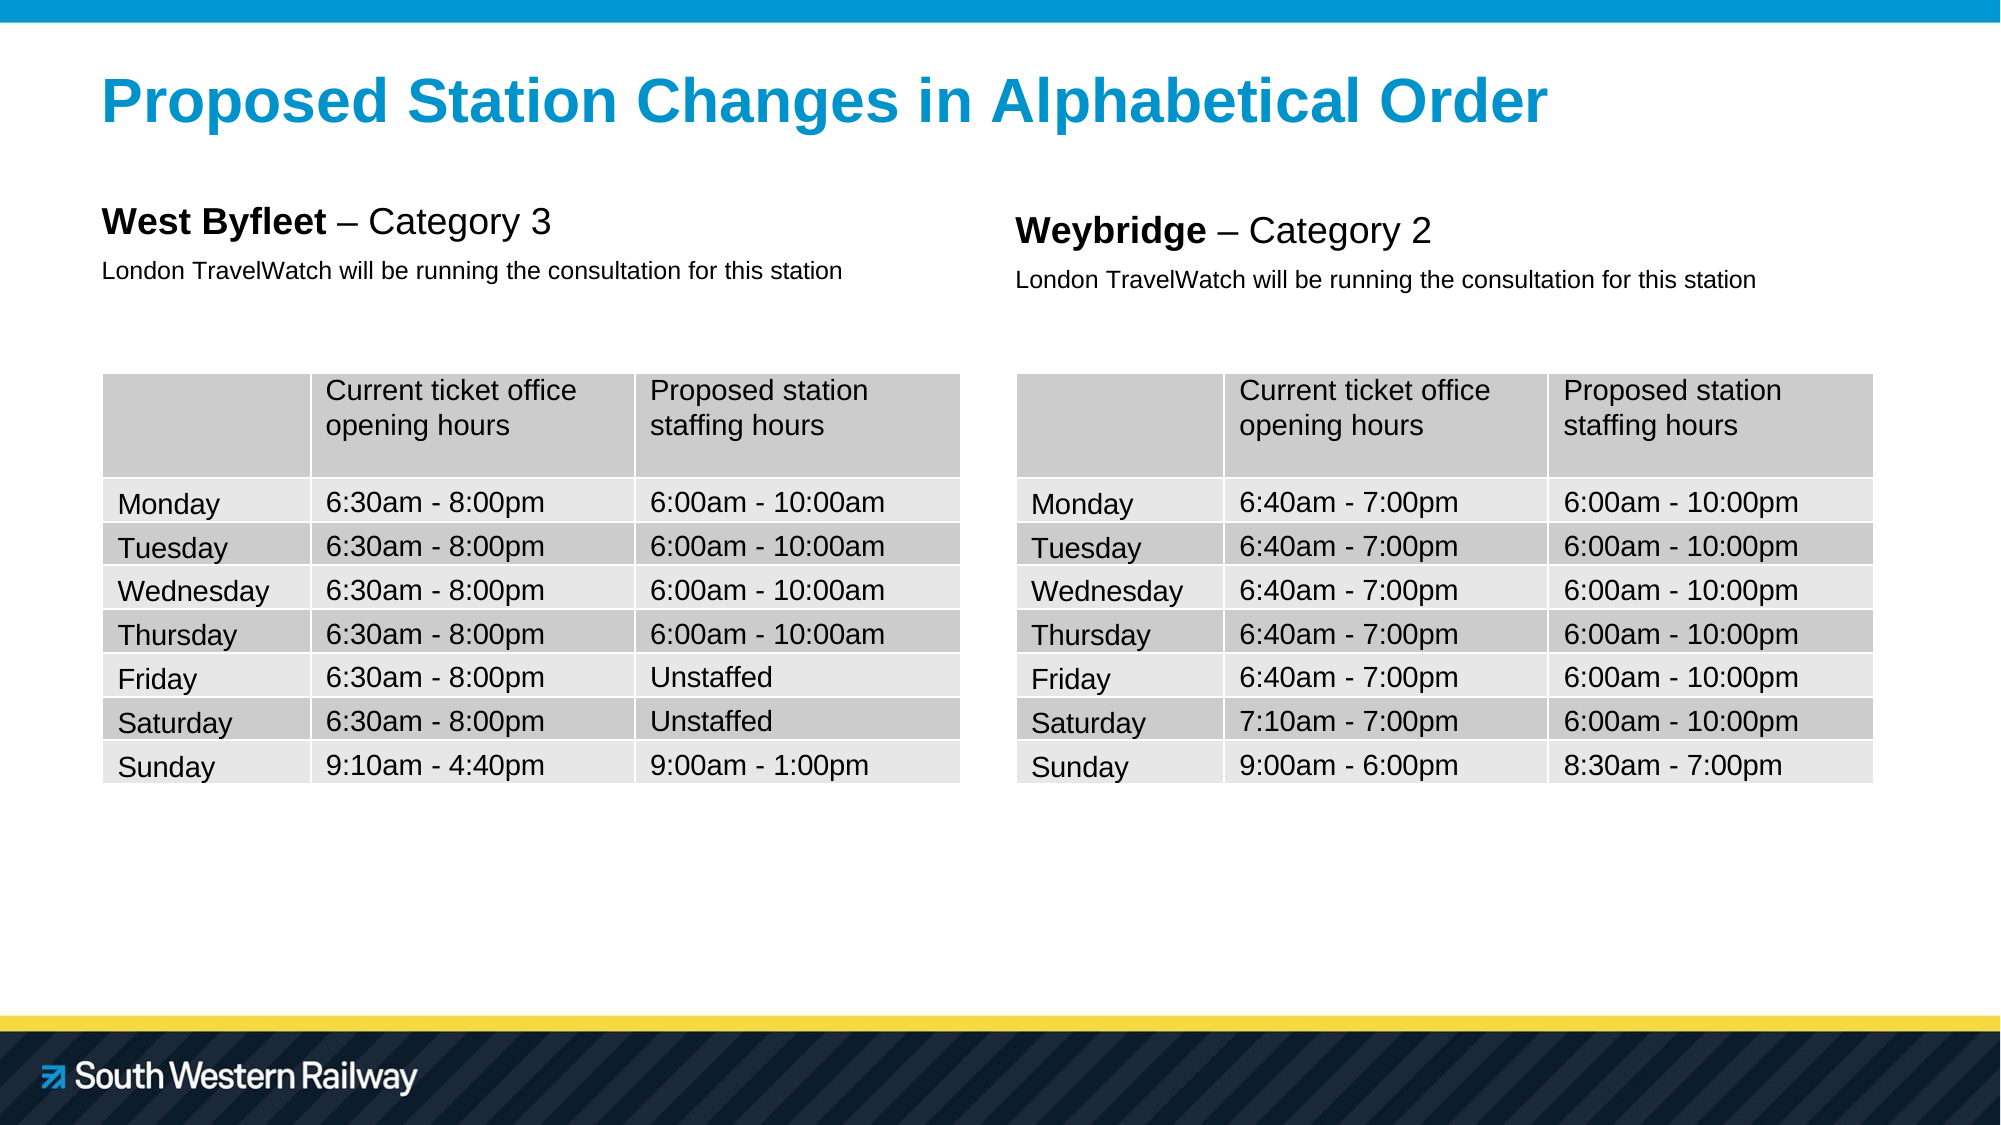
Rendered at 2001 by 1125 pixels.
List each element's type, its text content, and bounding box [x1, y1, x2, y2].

table_cell 6:00am - 10:00pm [1549, 523, 1873, 564]
table_cell Sunday [103, 741, 310, 783]
table_cell 6:00am - 10:00pm [1549, 610, 1873, 652]
table_header [1017, 374, 1223, 477]
table_cell Tuesday [1017, 523, 1223, 564]
table_cell 6:40am - 7:00pm [1225, 566, 1547, 608]
table_cell Friday [103, 654, 310, 696]
table_cell 7:10am - 7:00pm [1225, 698, 1547, 739]
table_cell 6:30am - 8:00pm [312, 523, 634, 564]
table_cell Sunday [1017, 741, 1223, 783]
table_cell Unstaffed [636, 698, 960, 739]
table_cell 6:30am - 8:00pm [312, 566, 634, 608]
table_cell Wednesday [103, 566, 310, 608]
table_cell 9:00am - 1:00pm [636, 741, 960, 783]
table_cell 6:40am - 7:00pm [1225, 479, 1547, 521]
table_cell 6:40am - 7:00pm [1225, 654, 1547, 696]
table_cell 6:00am - 10:00pm [1549, 479, 1873, 521]
table_cell Friday [1017, 654, 1223, 696]
table_header Proposed station staffing hours [1549, 374, 1873, 477]
table_header Current ticket office opening hours [1225, 374, 1547, 477]
table_cell Tuesday [103, 523, 310, 564]
table_cell 6:40am - 7:00pm [1225, 610, 1547, 652]
table_cell Saturday [103, 698, 310, 739]
table_header Current ticket office opening hours [312, 374, 634, 477]
table_cell 6:40am - 7:00pm [1225, 523, 1547, 564]
table_cell 6:00am - 10:00am [636, 523, 960, 564]
table_cell 6:30am - 8:00pm [312, 610, 634, 652]
table_header [103, 374, 310, 477]
table_header Proposed station staffing hours [636, 374, 960, 477]
table_cell Unstaffed [636, 654, 960, 696]
table_cell 9:10am - 4:40pm [312, 741, 634, 783]
table_cell 6:30am - 8:00pm [312, 654, 634, 696]
table_cell 6:30am - 8:00pm [312, 479, 634, 521]
table_cell 6:00am - 10:00pm [1549, 566, 1873, 608]
table_cell Thursday [103, 610, 310, 652]
table_cell 6:00am - 10:00am [636, 479, 960, 521]
table_cell 6:00am - 10:00am [636, 566, 960, 608]
table_cell Wednesday [1017, 566, 1223, 608]
table_cell 9:00am - 6:00pm [1225, 741, 1547, 783]
table_cell 6:00am - 10:00am [636, 610, 960, 652]
table_cell 8:30am - 7:00pm [1549, 741, 1873, 783]
table_cell Monday [103, 479, 310, 521]
table_cell 6:00am - 10:00pm [1549, 654, 1873, 696]
table_cell Saturday [1017, 698, 1223, 739]
table_cell 6:30am - 8:00pm [312, 698, 634, 739]
table_cell Monday [1017, 479, 1223, 521]
table_cell Thursday [1017, 610, 1223, 652]
table_cell 6:00am - 10:00pm [1549, 698, 1873, 739]
